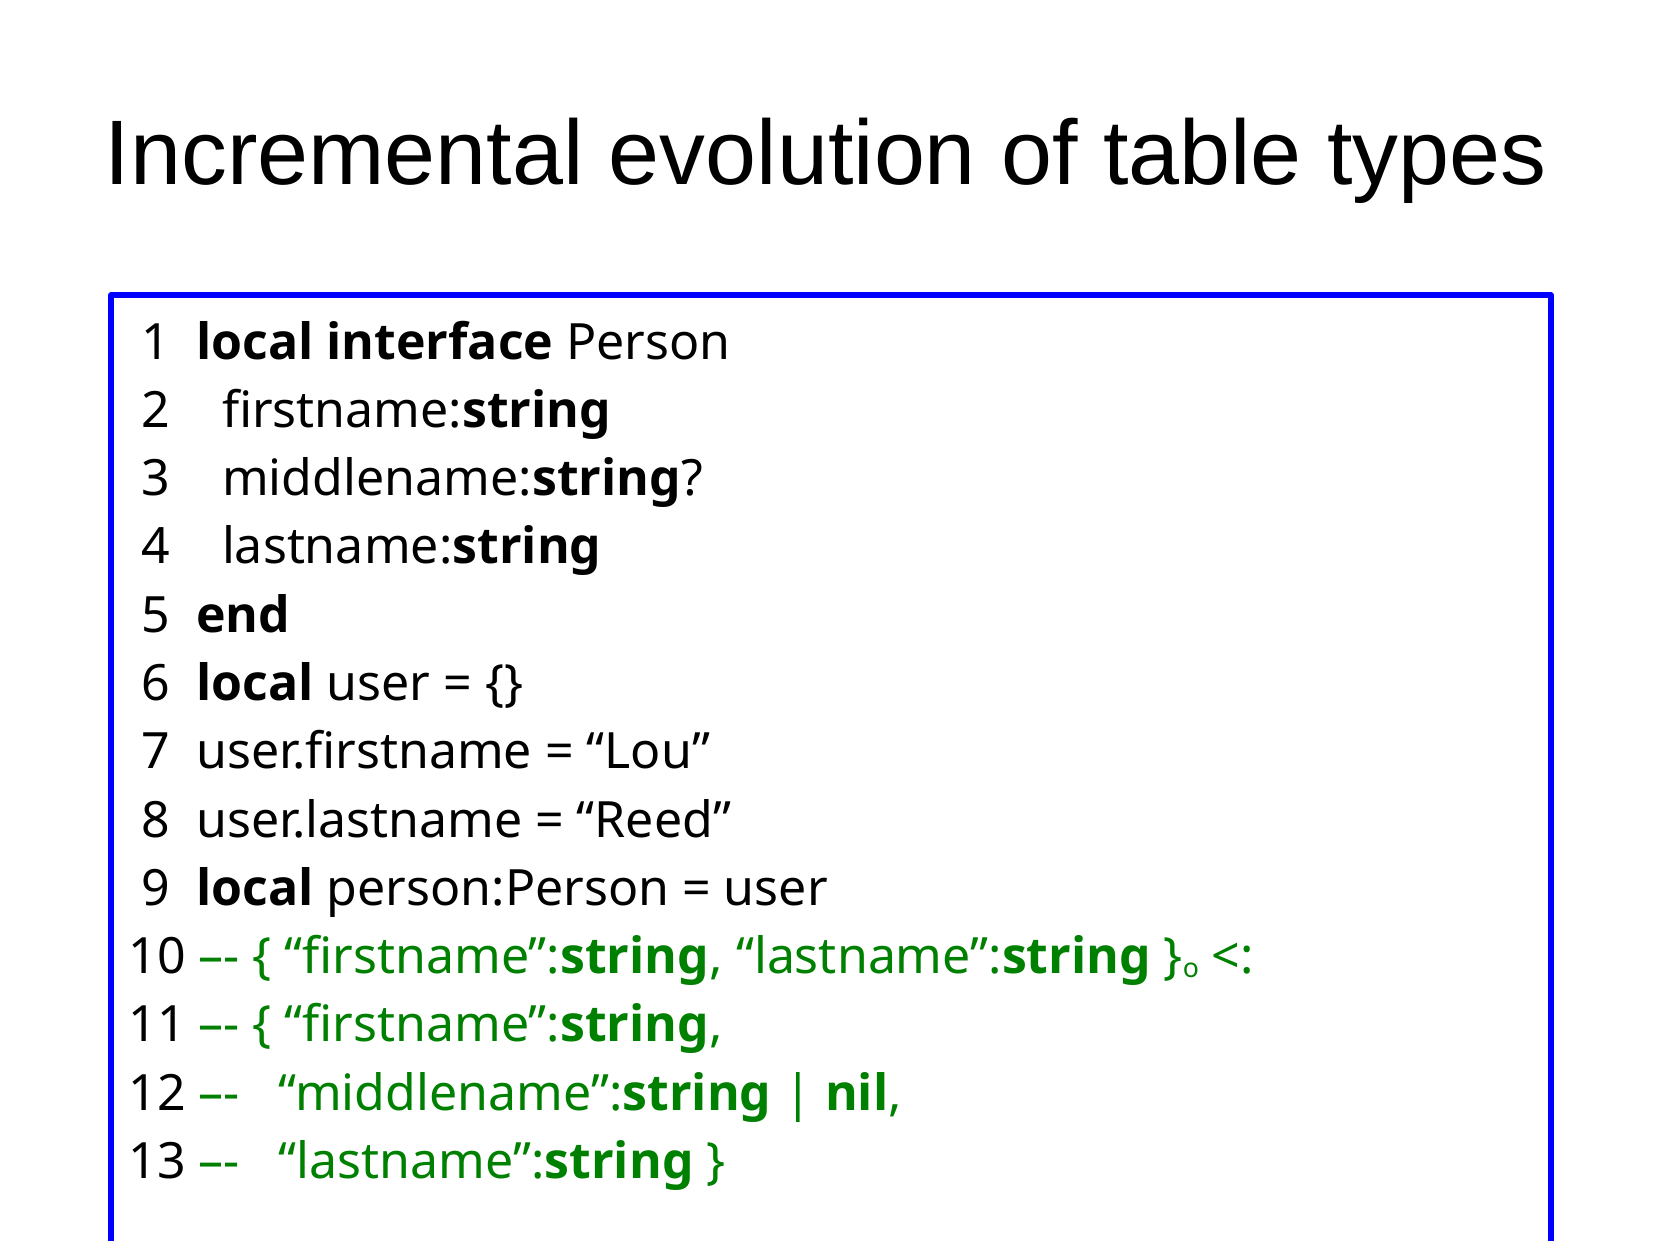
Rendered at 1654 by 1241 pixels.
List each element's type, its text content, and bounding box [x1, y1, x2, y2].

title Incremental evolution of table types [82, 49, 1571, 257]
text_box 1 local interface Person 2 firstname:string 3 middlename:string? 4 lastname:string 5 end 6 local user = {} 7 user.firstname = “Lou” 8 user.lastname = “Reed” 9 local person:Person = user 10 –- { “firstname”:string, “lastname”:string }o <: 11 –- { “firstname”:string, 12 –- “middlename”:string | nil, 13 –- “lastname”:string } [110, 295, 1551, 1144]
